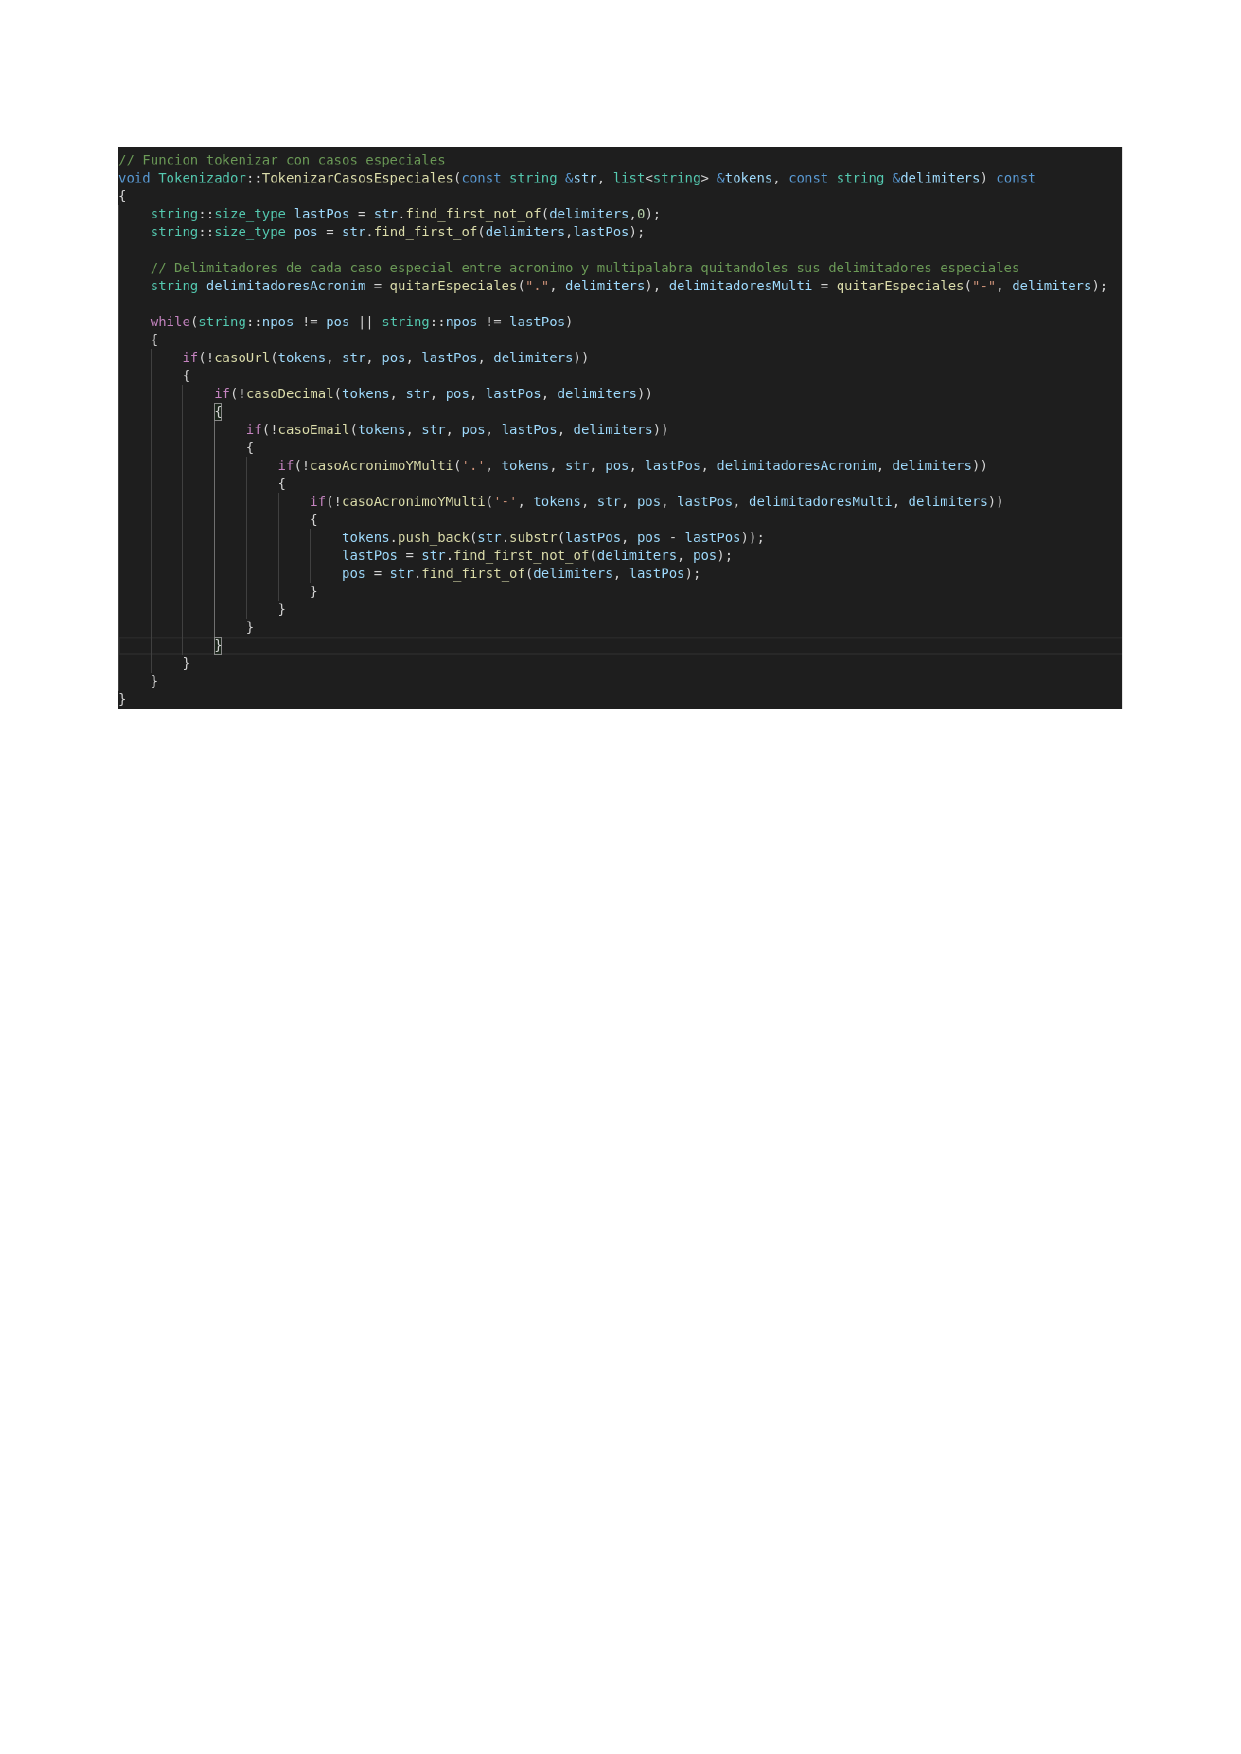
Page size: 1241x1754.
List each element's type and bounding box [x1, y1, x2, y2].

picture [118, 147, 1123, 709]
